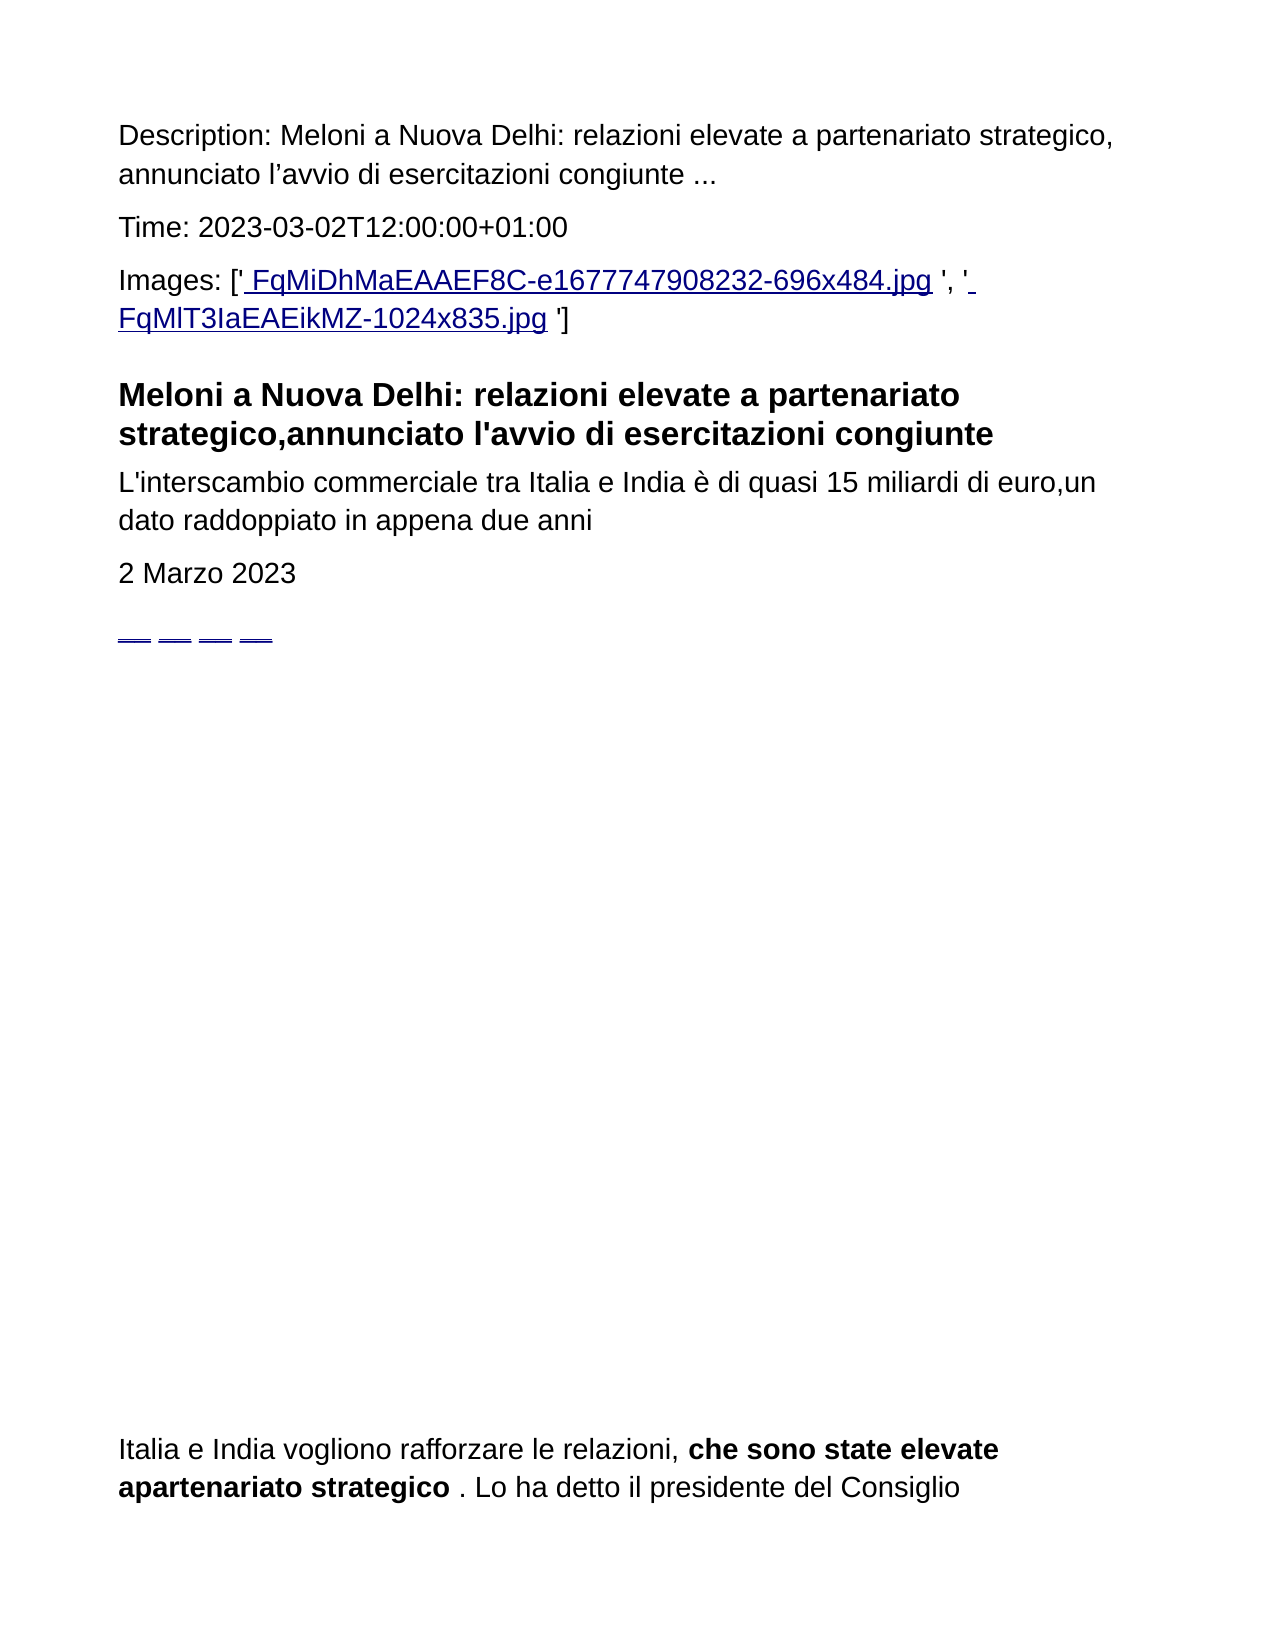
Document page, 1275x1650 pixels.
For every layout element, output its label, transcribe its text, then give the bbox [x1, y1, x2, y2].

subtitle Meloni a Nuova Delhi: relazioni elevate a partenariato strategico,annunciato l'avvio di esercitazioni congiunte [118, 375, 1157, 452]
text Time: 2023-03-02T12:00:00+01:00 [118, 210, 1157, 243]
text Images: [' FqMiDhMaEAAEF8C-e1677747908232-696x484.jpg ', ' FqMlT3IaEAEikMZ-1024x835.jpg '] [118, 263, 1157, 335]
text Italia e India vogliono rafforzare le relazioni, che sono state elevate apartenariato strategico . Lo ha detto il presidente del Consiglio [118, 1432, 1157, 1504]
text L'interscambio commerciale tra Italia e India è di quasi 15 miliardi di euro,un dato raddoppiato in appena due anni [118, 465, 1157, 537]
text __ __ __ __ [118, 609, 1157, 643]
text 2 Marzo 2023 [118, 556, 1157, 590]
text Description: Meloni a Nuova Delhi: relazioni elevate a partenariato strategico, annunciato l’avvio di esercitazioni congiunte ... [118, 118, 1157, 190]
